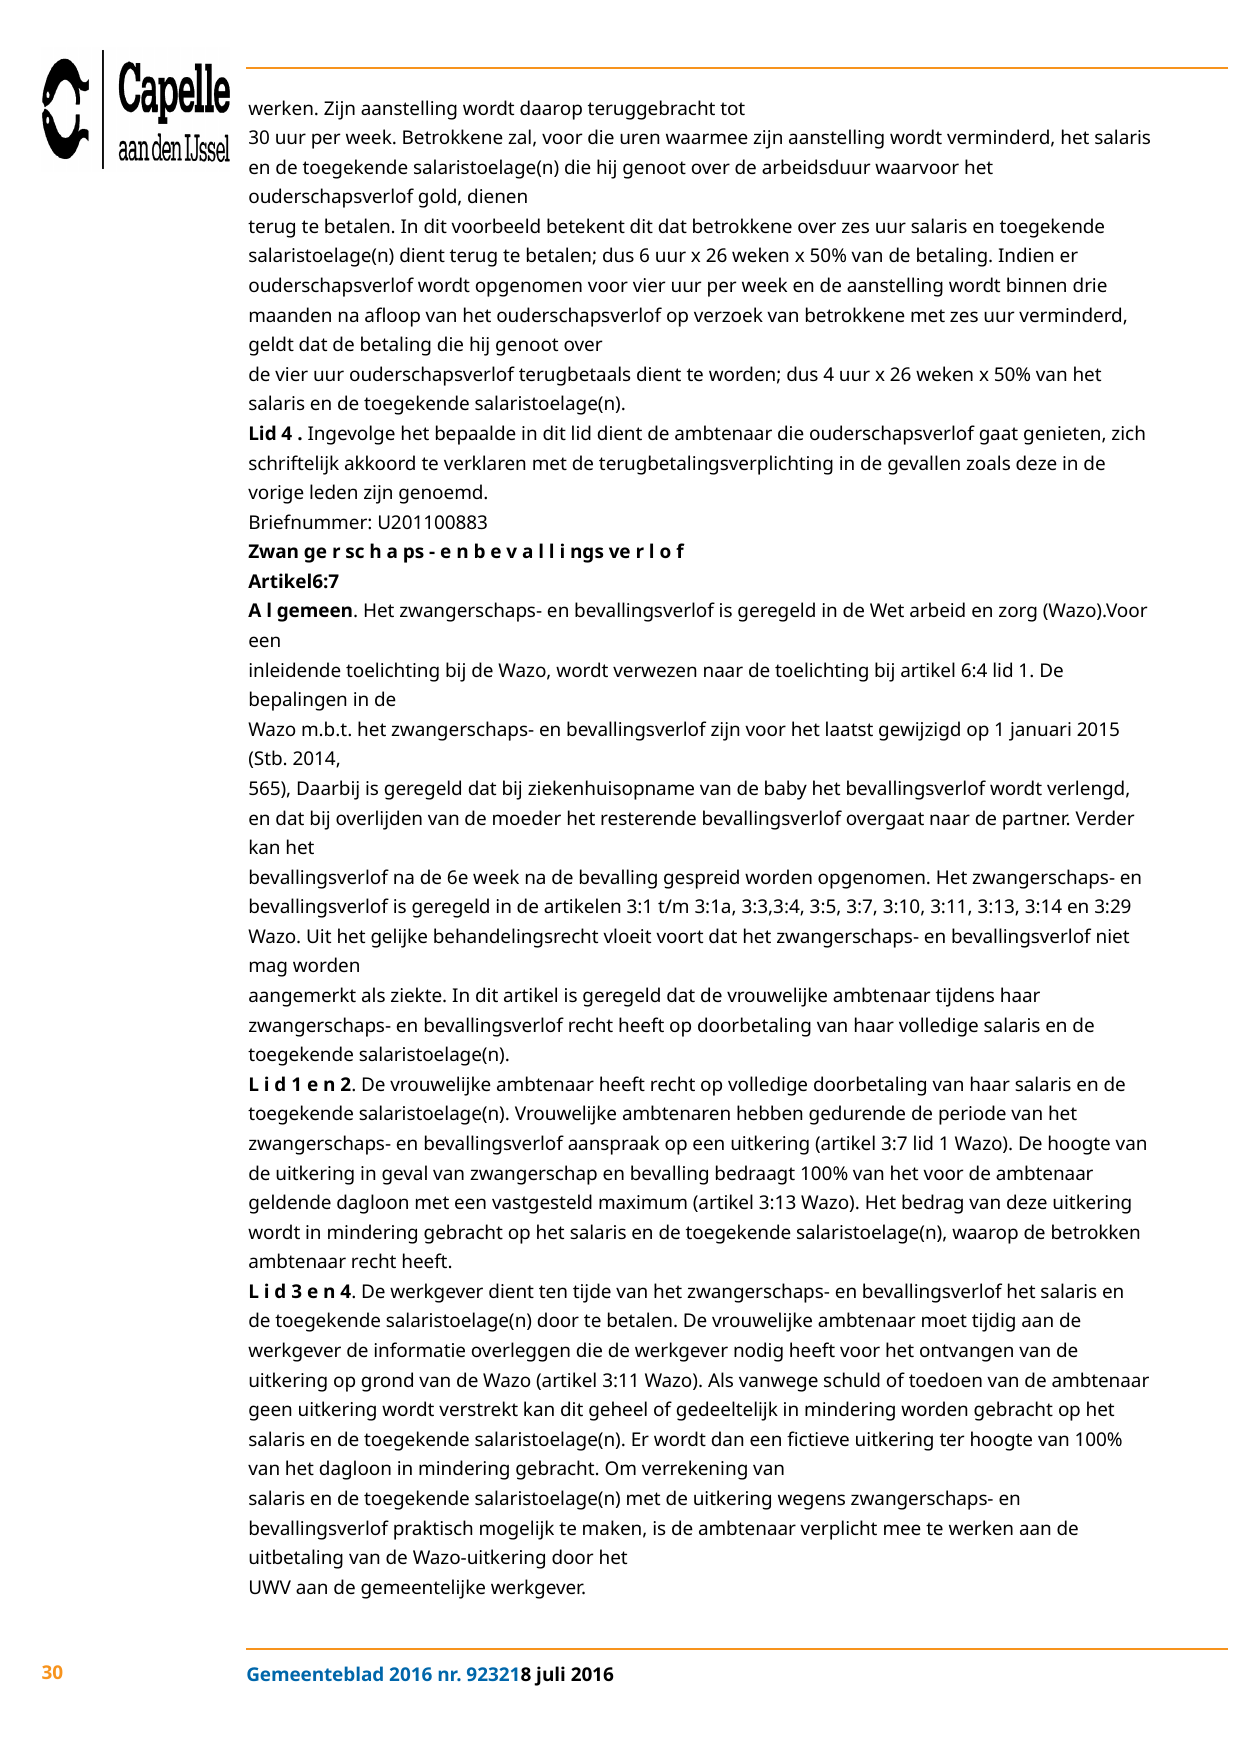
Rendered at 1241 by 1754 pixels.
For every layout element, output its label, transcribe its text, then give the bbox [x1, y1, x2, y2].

text bevallingsverlof na de 6e week na de bevalling gespreid worden opgenomen. Het zwangerschaps- en bevallingsverlof is geregeld in de artikelen 3:1 t/m 3:1a, 3:3,3:4, 3:5, 3:7, 3:10, 3:11, 3:13, 3:14 en 3:29 Wazo. Uit het gelijke behandelingsrecht vloeit voort dat het zwangerschaps- en bevallingsverlof niet mag worden [248, 864, 1152, 978]
text aangemerkt als ziekte. In dit artikel is geregeld dat de vrouwelijke ambtenaar tijdens haar zwangerschaps- en bevallingsverlof recht heeft op doorbetaling van haar volledige salaris en de toegekende salaristoelage(n). [248, 982, 1152, 1067]
picture [41, 47, 231, 172]
text L i d 3 e n 4. De werkgever dient ten tijde van het zwangerschaps- en bevallingsverlof het salaris en de toegekende salaristoelage(n) door te betalen. De vrouwelijke ambtenaar moet tijdig aan de werkgever de informatie overleggen die de werkgever nodig heeft voor het ontvangen van de uitkering op grond van de Wazo (artikel 3:11 Wazo). Als vanwege schuld of toedoen van de ambtenaar geen uitkering wordt verstrekt kan dit geheel of gedeeltelijk in mindering worden gebracht op het salaris en de toegekende salaristoelage(n). Er wordt dan een fictieve uitkering ter hoogte van 100% van het dagloon in mindering gebracht. Om verrekening van [248, 1278, 1152, 1481]
text L i d 1 e n 2. De vrouwelijke ambtenaar heeft recht op volledige doorbetaling van haar salaris en de toegekende salaristoelage(n). Vrouwelijke ambtenaren hebben gedurende de periode van het zwangerschaps- en bevallingsverlof aanspraak op een uitkering (artikel 3:7 lid 1 Wazo). De hoogte van de uitkering in geval van zwangerschap en bevalling bedraagt 100% van het voor de ambtenaar geldende dagloon met een vastgesteld maximum (artikel 3:13 Wazo). Het bedrag van deze uitkering wordt in mindering gebracht op het salaris en de toegekende salaristoelage(n), waarop de betrokken ambtenaar recht heeft. [248, 1071, 1152, 1274]
text A l gemeen. Het zwangerschaps- en bevallingsverlof is geregeld in de Wet arbeid en zorg (Wazo).Voor een [248, 598, 1152, 653]
text Artikel6:7 [248, 568, 1152, 594]
text Lid 4 . Ingevolge het bepaalde in dit lid dient de ambtenaar die ouderschapsverlof gaat genieten, zich schriftelijk akkoord te verklaren met de terugbetalingsverplichting in de gevallen zoals deze in de vorige leden zijn genoemd. [248, 420, 1152, 505]
text salaris en de toegekende salaristoelage(n) met de uitkering wegens zwangerschaps- en bevallingsverlof praktisch mogelijk te maken, is de ambtenaar verplicht mee te werken aan de uitbetaling van de Wazo-uitkering door het [248, 1485, 1152, 1570]
text Zwan ge r sc h a ps - e n b e v a l l i ngs ve r l o f [248, 538, 1152, 564]
text Wazo m.b.t. het zwangerschaps- en bevallingsverlof zijn voor het laatst gewijzigd op 1 januari 2015 (Stb. 2014, [248, 716, 1152, 771]
text UWV aan de gemeentelijke werkgever. [248, 1574, 1152, 1600]
text werken. Zijn aanstelling wordt daarop teruggebracht tot [248, 95, 1152, 121]
text terug te betalen. In dit voorbeeld betekent dit dat betrokkene over zes uur salaris en toegekende salaristoelage(n) dient terug te betalen; dus 6 uur x 26 weken x 50% van de betaling. Indien er ouderschapsverlof wordt opgenomen voor vier uur per week en de aanstelling wordt binnen drie maanden na afloop van het ouderschapsverlof op verzoek van betrokkene met zes uur verminderd, geldt dat de betaling die hij genoot over [248, 213, 1152, 357]
text de vier uur ouderschapsverlof terugbetaals dient te worden; dus 4 uur x 26 weken x 50% van het salaris en de toegekende salaristoelage(n). [248, 361, 1152, 416]
text inleidende toelichting bij de Wazo, wordt verwezen naar de toelichting bij artikel 6:4 lid 1. De bepalingen in de [248, 657, 1152, 712]
text Briefnummer: U201100883 [248, 509, 1152, 535]
text 30 uur per week. Betrokkene zal, voor die uren waarmee zijn aanstelling wordt verminderd, het salaris en de toegekende salaristoelage(n) die hij genoot over de arbeidsduur waarvoor het ouderschapsverlof gold, dienen [248, 124, 1152, 209]
text 565), Daarbij is geregeld dat bij ziekenhuisopname van de baby het bevallingsverlof wordt verlengd, en dat bij overlijden van de moeder het resterende bevallingsverlof overgaat naar de partner. Verder kan het [248, 775, 1152, 860]
